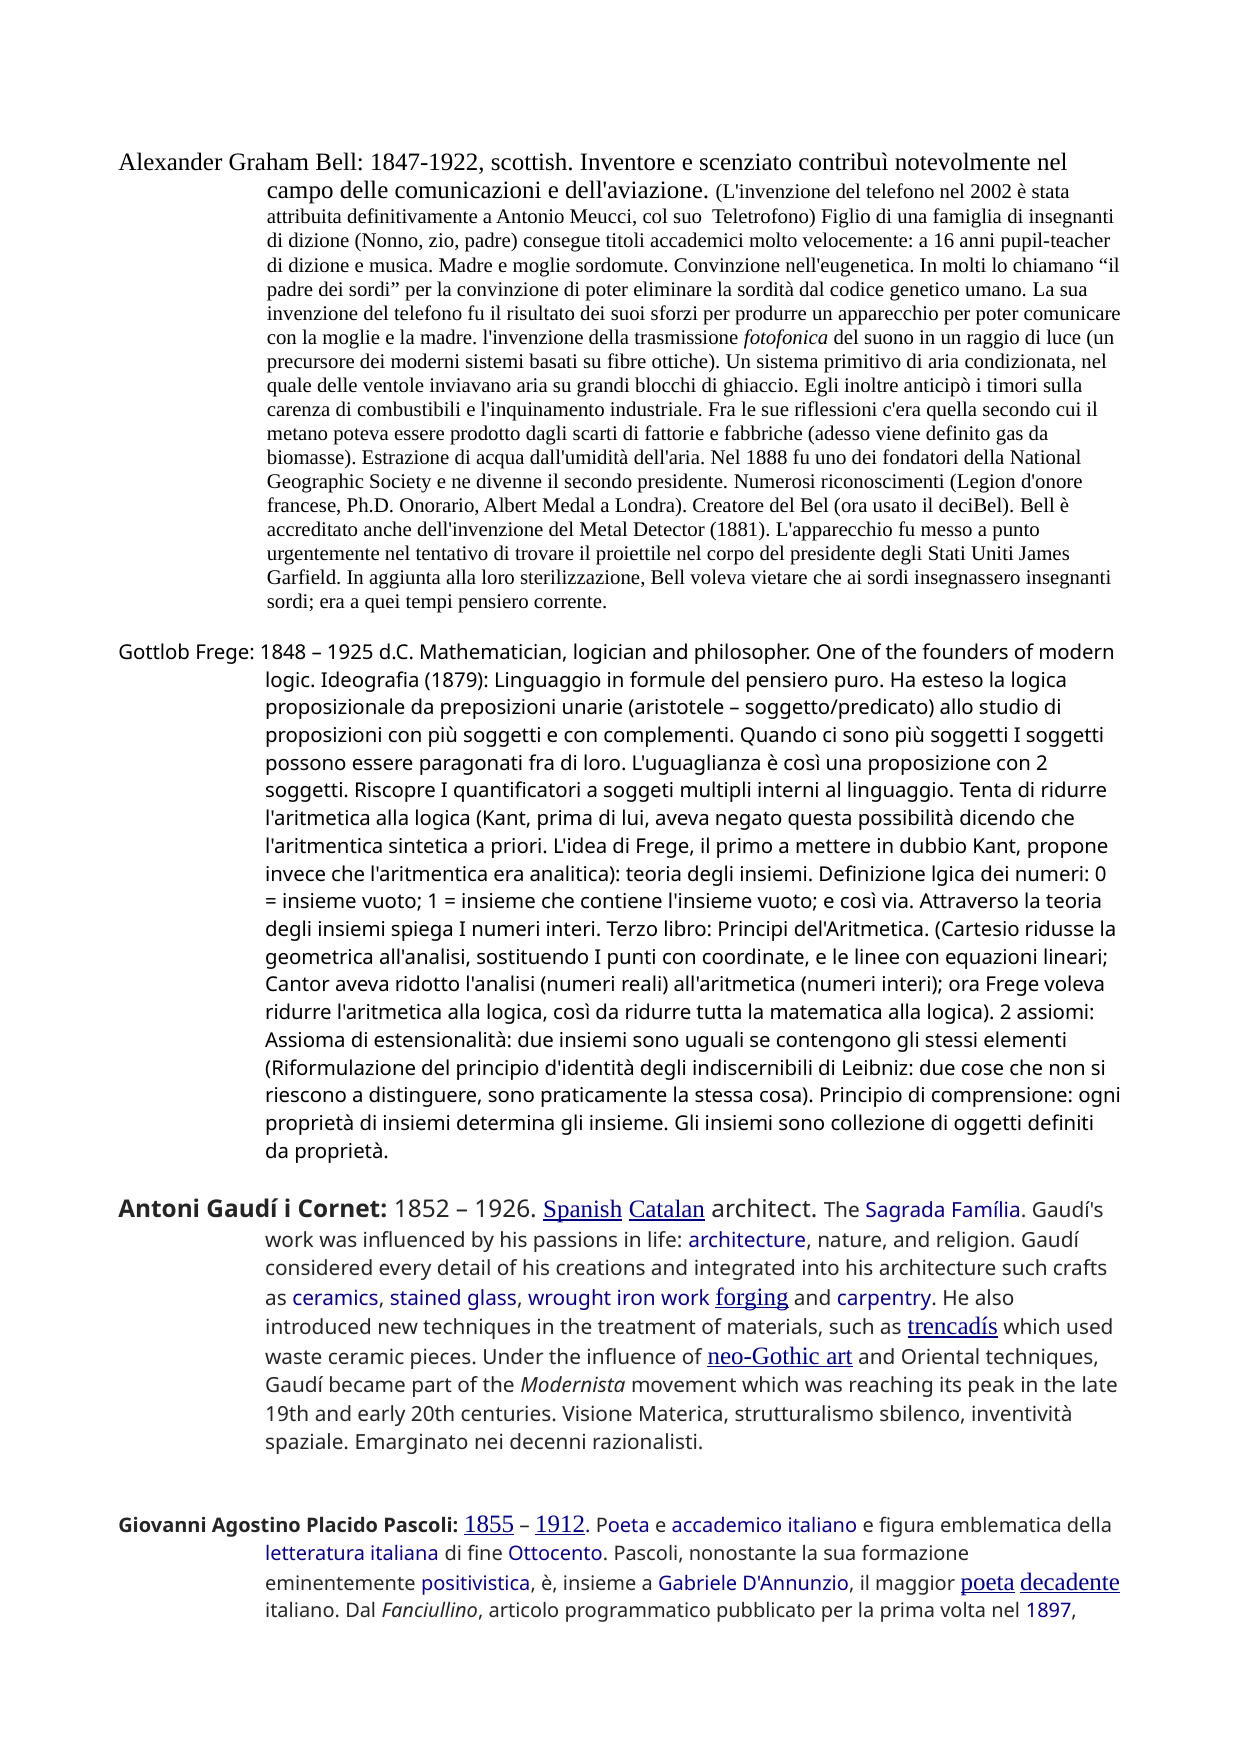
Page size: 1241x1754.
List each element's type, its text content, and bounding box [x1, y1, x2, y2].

text Gottlob Frege: 1848 – 1925 d.C. Mathematician, logician and philosopher. One of the founders of modern logic. Ideografia (1879): Linguaggio in formule del pensiero puro. Ha esteso la logica proposizionale da preposizioni unarie (aristotele – soggetto/predicato) allo studio di proposizioni con più soggetti e con complementi. Quando ci sono più soggetti I soggetti possono essere paragonati fra di loro. L'uguaglianza è così una proposizione con 2 soggetti. Riscopre I quantificatori a soggeti multipli interni al linguaggio. Tenta di ridurre l'aritmetica alla logica (Kant, prima di lui, aveva negato questa possibilità dicendo che l'aritmentica sintetica a priori. L'idea di Frege, il primo a mettere in dubbio Kant, propone invece che l'aritmentica era analitica): teoria degli insiemi. Definizione lgica dei numeri: 0 = insieme vuoto; 1 = insieme che contiene l'insieme vuoto; e così via. Attraverso la teoria degli insiemi spiega I numeri interi. Terzo libro: Principi del'Aritmetica. (Cartesio ridusse la geometrica all'analisi, sostituendo I punti con coordinate, e le linee con equazioni lineari; Cantor aveva ridotto l'analisi (numeri reali) all'aritmetica (numeri interi); ora Frege voleva ridurre l'aritmetica alla logica, così da ridurre tutta la matematica alla logica). 2 assiomi: Assioma di estensionalità: due insiemi sono uguali se contengono gli stessi elementi (Riformulazione del principio d'identità degli indiscernibili di Leibniz: due cose che non si riescono a distinguere, sono praticamente la stessa cosa). Principio di comprensione: ogni proprietà di insiemi determina gli insieme. Gli insiemi sono collezione di oggetti definiti da proprietà. [118, 637, 1122, 1164]
text Antoni Gaudí i Cornet: 1852 – 1926. Spanish Catalan architect. The Sagrada Família. Gaudí's work was influenced by his passions in life: architecture, nature, and religion. Gaudí considered every detail of his creations and integrated into his architecture such crafts as ceramics, stained glass, wrought iron work forging and carpentry. He also introduced new techniques in the treatment of materials, such as trencadís which used waste ceramic pieces. Under the influence of neo-Gothic art and Oriental techniques, Gaudí became part of the Modernista movement which was reaching its peak in the late 19th and early 20th centuries. Visione Materica, strutturalismo sbilenco, inventività spaziale. Emarginato nei decenni razionalisti. [118, 1192, 1122, 1456]
text Alexander Graham Bell: 1847-1922, scottish. Inventore e scenziato contribuì notevolmente nel campo delle comunicazioni e dell'aviazione. (L'invenzione del telefono nel 2002 è stata attribuita definitivamente a Antonio Meucci, col suo Teletrofono) Figlio di una famiglia di insegnanti di dizione (Nonno, zio, padre) consegue titoli accademici molto velocemente: a 16 anni pupil-teacher di dizione e musica. Madre e moglie sordomute. Convinzione nell'eugenetica. In molti lo chiamano “il padre dei sordi” per la convinzione di poter eliminare la sordità dal codice genetico umano. La sua invenzione del telefono fu il risultato dei suoi sforzi per produrre un apparecchio per poter comunicare con la moglie e la madre. l'invenzione della trasmissione fotofonica del suono in un raggio di luce (un precursore dei moderni sistemi basati su fibre ottiche). Un sistema primitivo di aria condizionata, nel quale delle ventole inviavano aria su grandi blocchi di ghiaccio. Egli inoltre anticipò i timori sulla carenza di combustibili e l'inquinamento industriale. Fra le sue riflessioni c'era quella secondo cui il metano poteva essere prodotto dagli scarti di fattorie e fabbriche (adesso viene definito gas da biomasse). Estrazione di acqua dall'umidità dell'aria. Nel 1888 fu uno dei fondatori della National Geographic Society e ne divenne il secondo presidente. Numerosi riconoscimenti (Legion d'onore francese, Ph.D. Onorario, Albert Medal a Londra). Creatore del Bel (ora usato il deciBel). Bell è accreditato anche dell'invenzione del Metal Detector (1881). L'apparecchio fu messo a punto urgentemente nel tentativo di trovare il proiettile nel corpo del presidente degli Stati Uniti James Garfield. In aggiunta alla loro sterilizzazione, Bell voleva vietare che ai sordi insegnassero insegnanti sordi; era a quei tempi pensiero corrente. [118, 147, 1122, 613]
text Giovanni Agostino Placido Pascoli: 1855 – 1912. Poeta e accademico italiano e figura emblematica della letteratura italiana di fine Ottocento. Pascoli, nonostante la sua formazione eminentemente positivistica, è, insieme a Gabriele D'Annunzio, il maggior poeta decadente italiano. Dal Fanciullino, articolo programmatico pubblicato per la prima volta nel 1897, [118, 1509, 1122, 1623]
